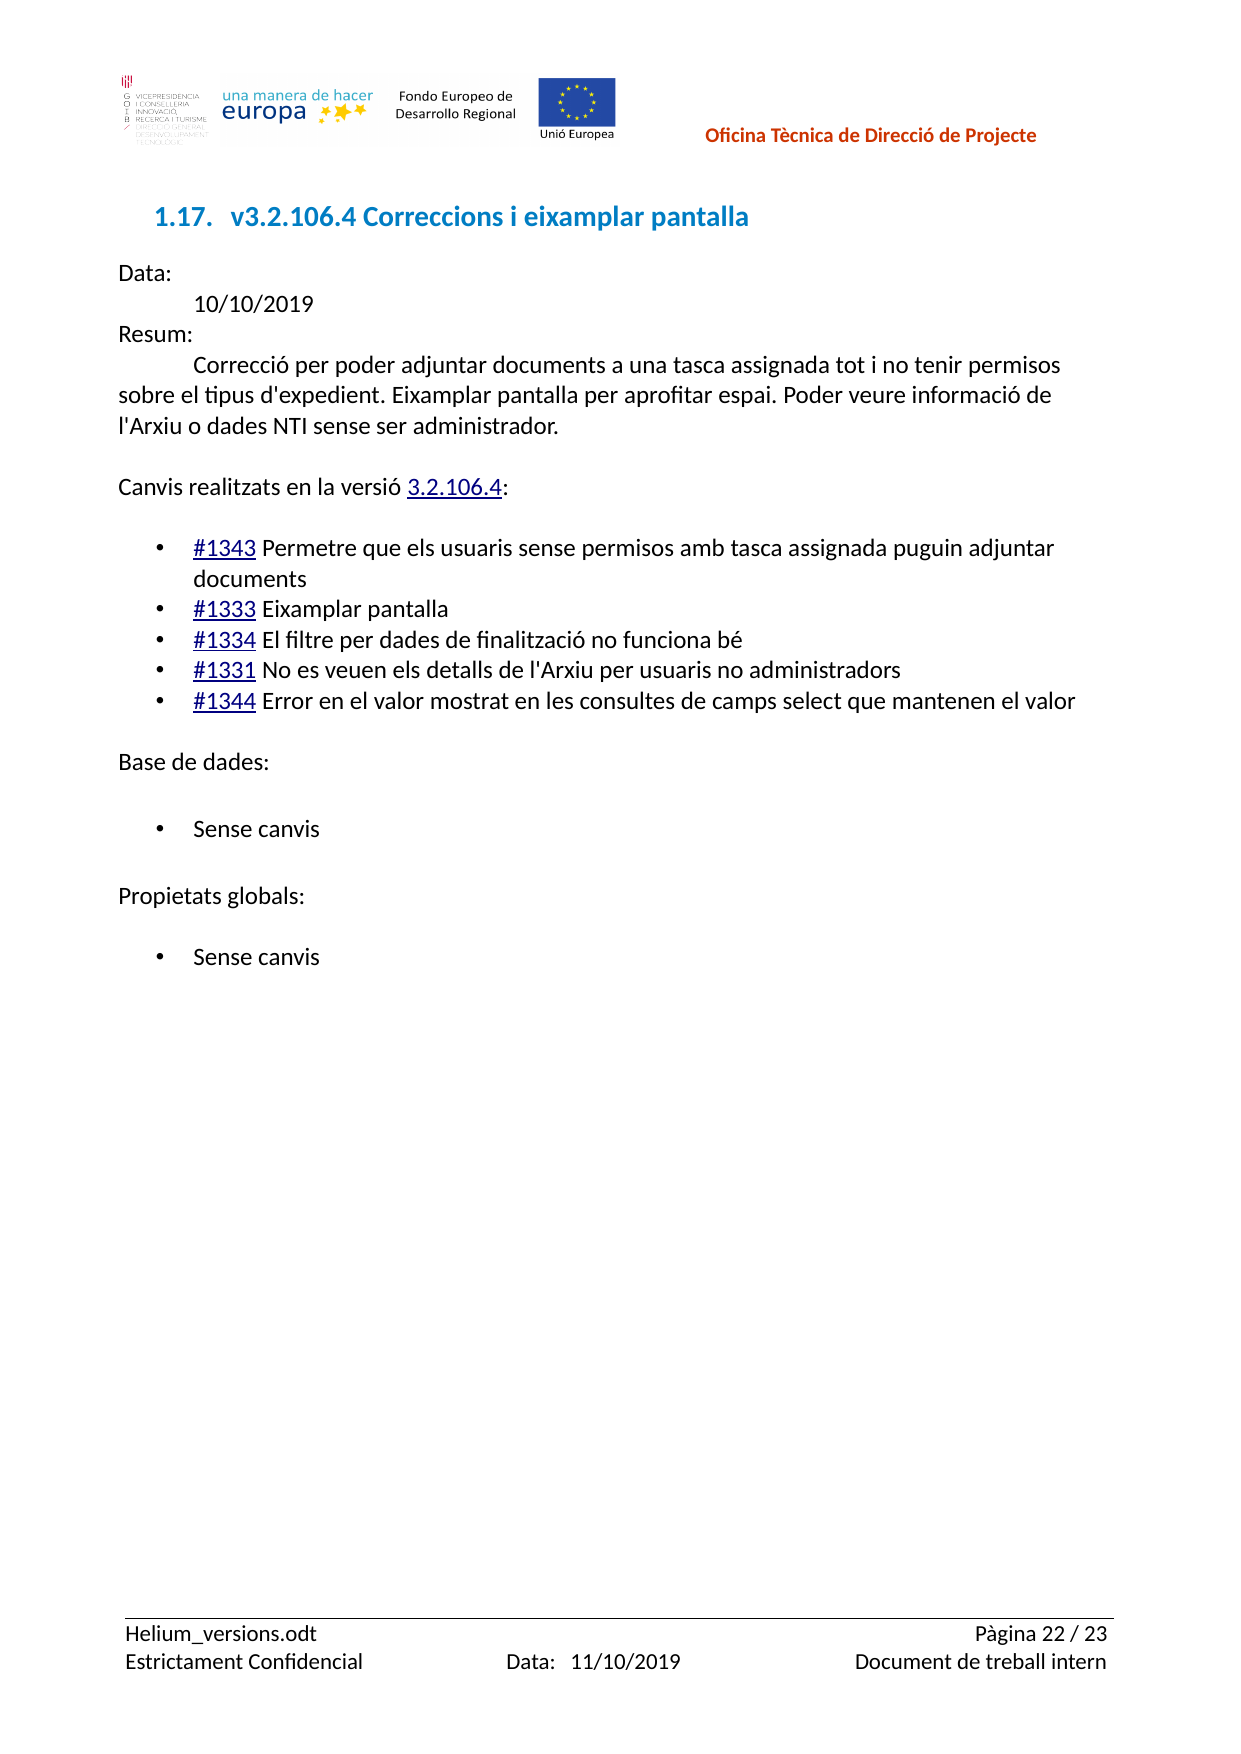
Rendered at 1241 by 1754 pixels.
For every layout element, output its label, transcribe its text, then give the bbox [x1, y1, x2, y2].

text Propietats globals: [118, 880, 1122, 910]
picture [219, 73, 621, 147]
subtitle v3.2.106.4 Correccions i eixamplar pantalla [153, 198, 1122, 234]
text 10/10/2019 [118, 288, 1122, 319]
text Base de dades: [118, 746, 1122, 776]
text Resum: [118, 319, 1122, 349]
text Correcció per poder adjuntar documents a una tasca assignada tot i no tenir permisos sobre el tipus d'expedient. Eixamplar pantalla per aprofitar espai. Poder veure informació de l'Arxiu o dades NTI sense ser administrador. [118, 349, 1122, 441]
list #1333 Eixamplar pantalla [156, 593, 1122, 624]
list #1334 El filtre per dades de finalització no funciona bé [156, 624, 1122, 654]
list #1343 Permetre que els usuaris sense permisos amb tasca assignada puguin adjuntar documents [156, 532, 1122, 593]
list Sense canvis [156, 941, 1122, 971]
list Sense canvis [156, 813, 1122, 843]
text Canvis realitzats en la versió 3.2.106.4: [118, 471, 1122, 502]
picture [118, 73, 213, 147]
list #1344 Error en el valor mostrat en les consultes de camps select que mantenen el valor [156, 685, 1122, 715]
list #1331 No es veuen els detalls de l'Arxiu per usuaris no administradors [156, 654, 1122, 685]
text Data: [118, 258, 1122, 288]
